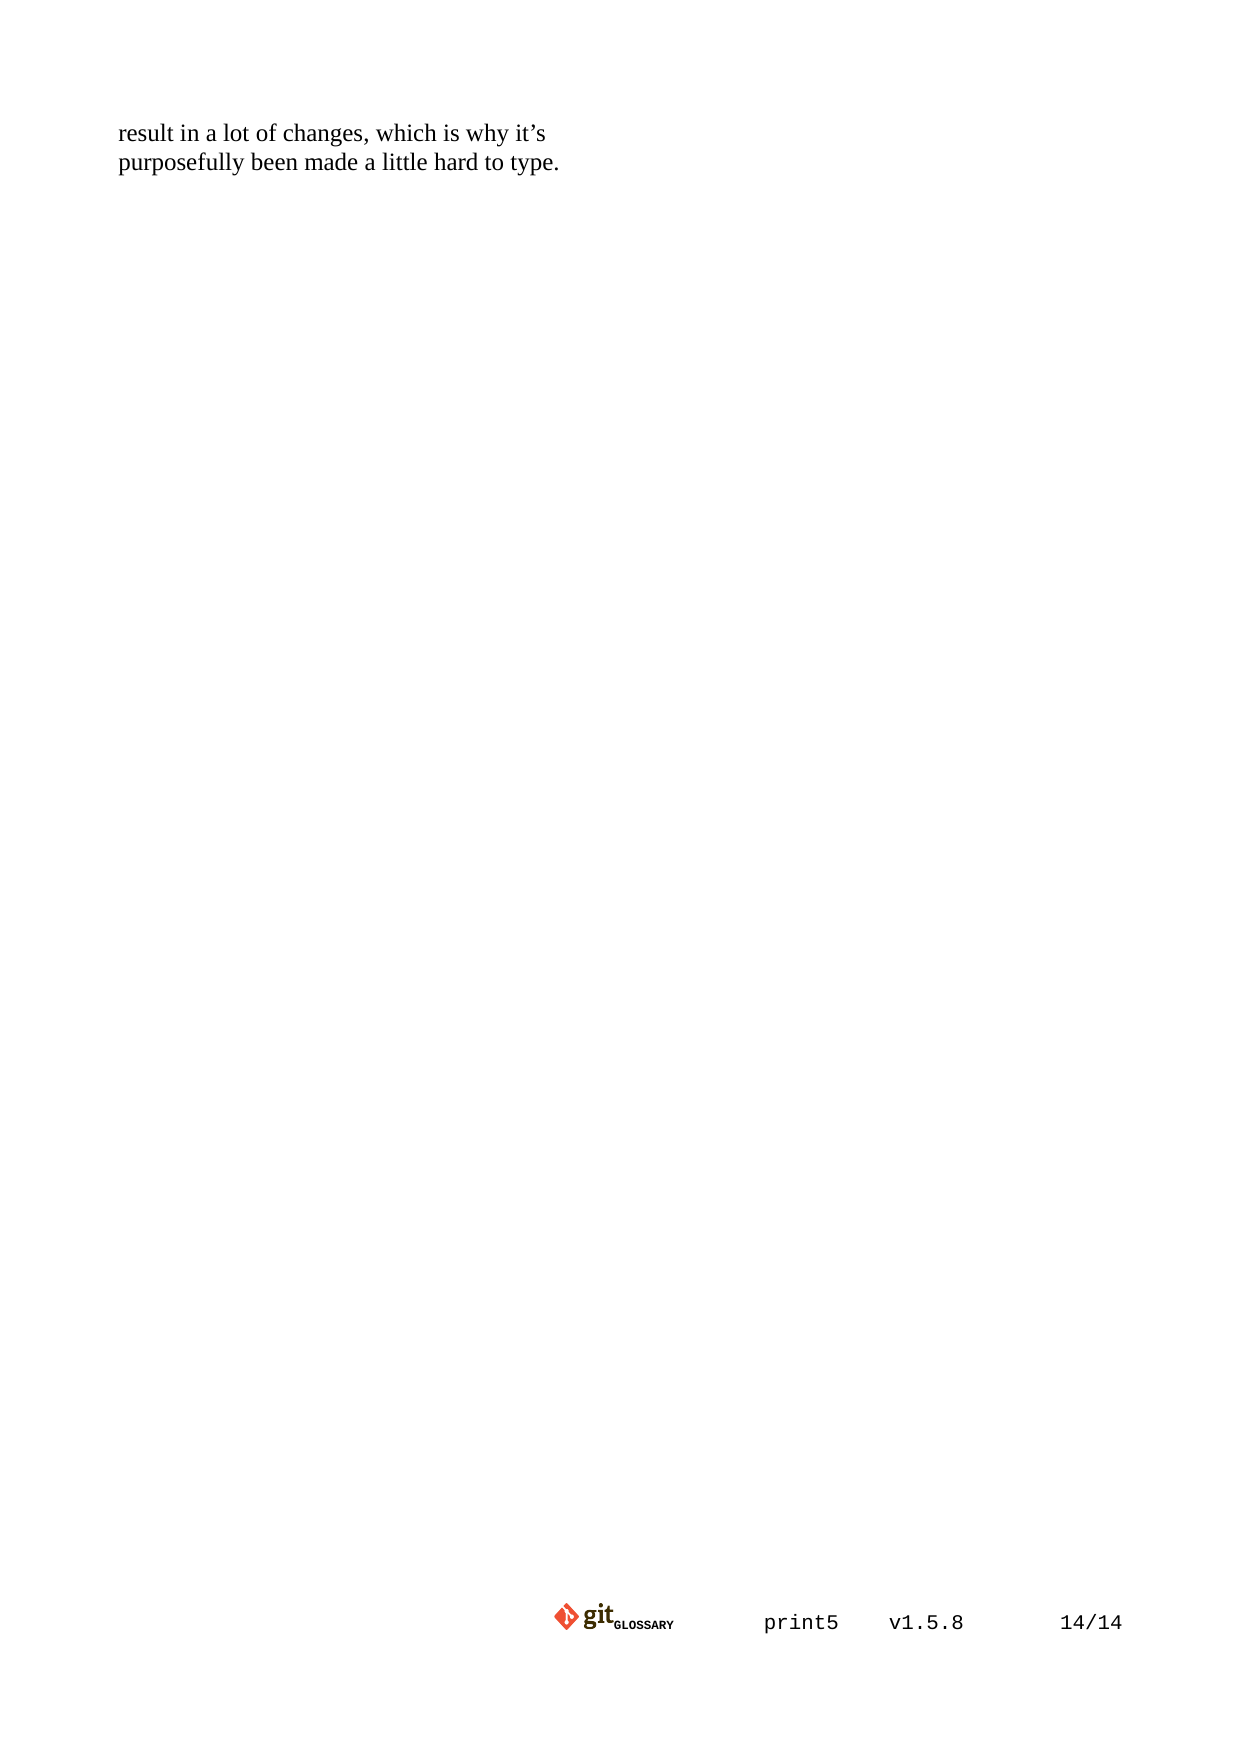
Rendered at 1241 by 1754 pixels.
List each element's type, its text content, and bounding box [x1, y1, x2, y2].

picture [554, 1603, 614, 1630]
text result in a lot of changes, which is why it’s purposefully been made a little hard to type. [118, 118, 591, 176]
